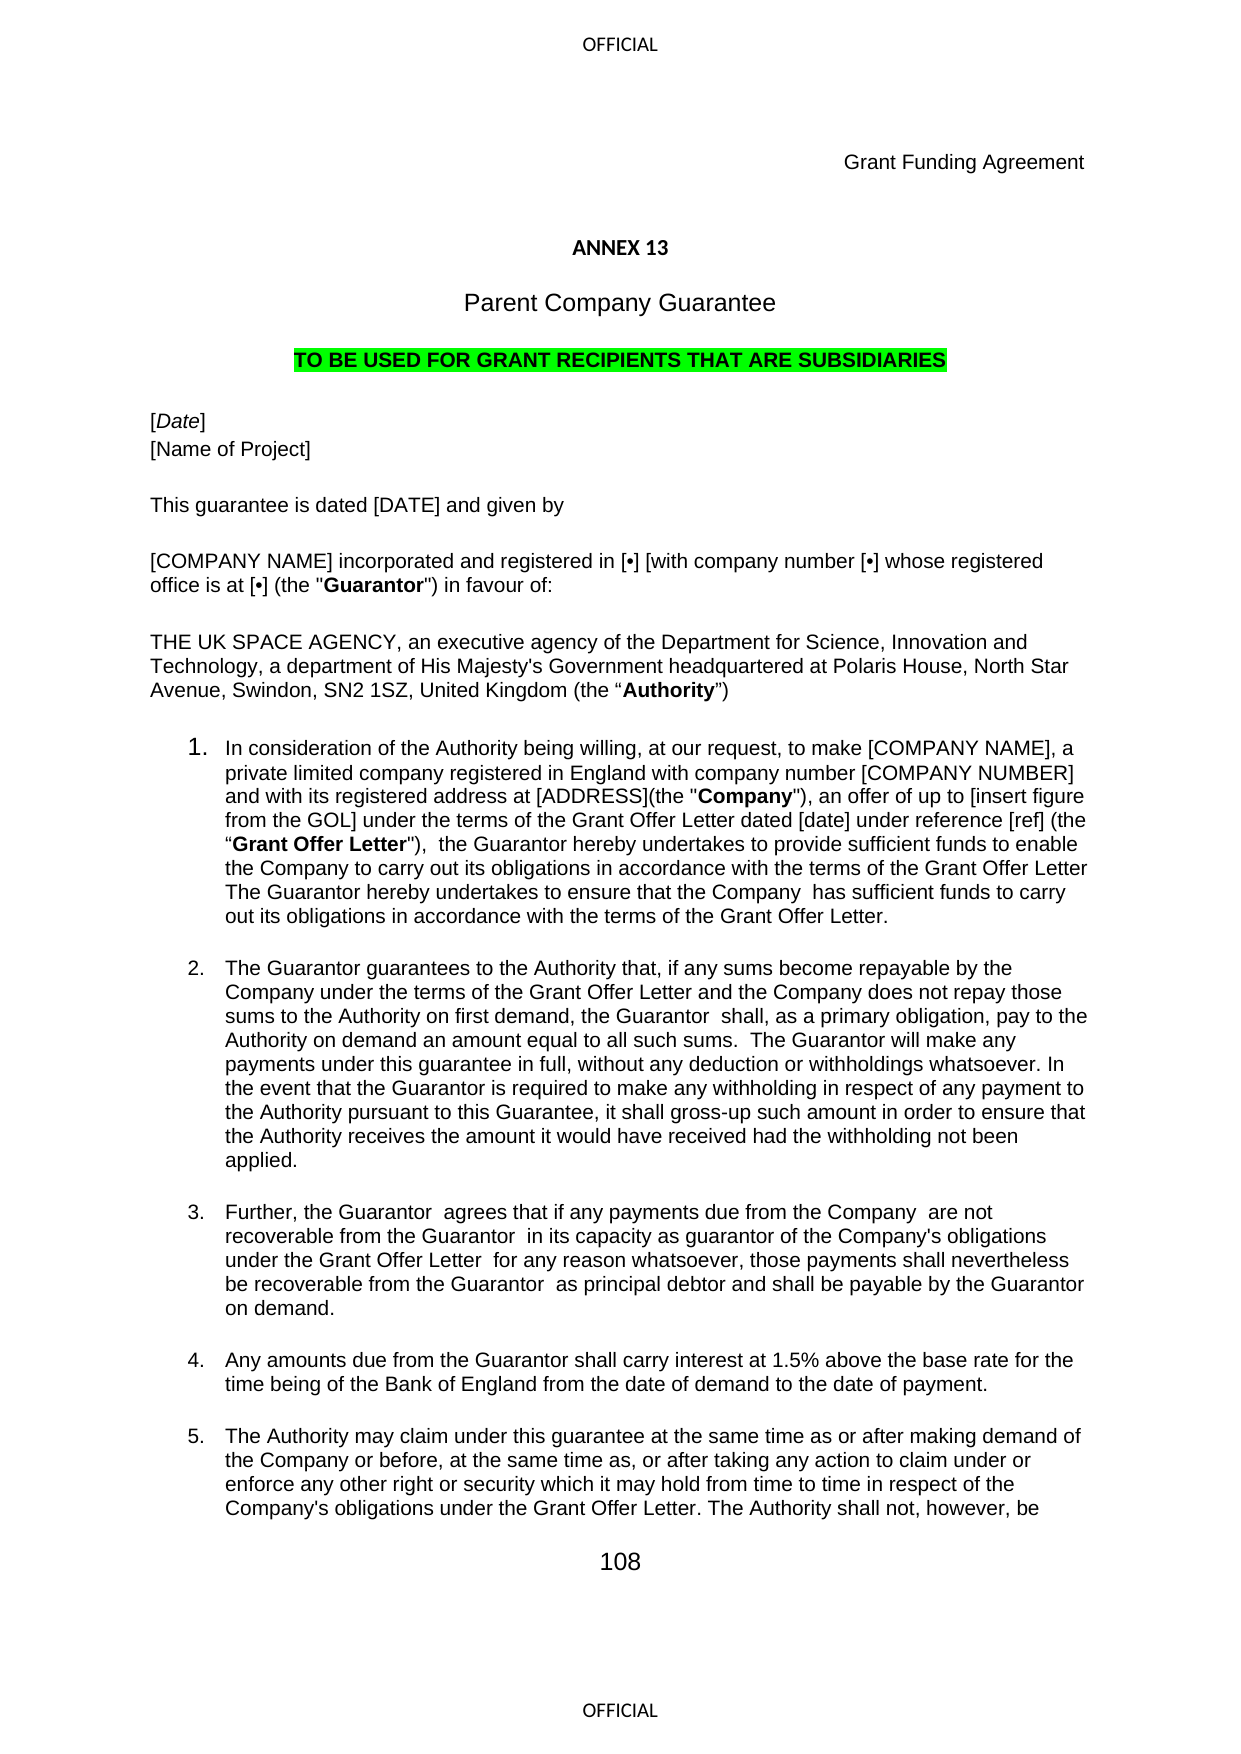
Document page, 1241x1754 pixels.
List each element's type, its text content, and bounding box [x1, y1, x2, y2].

text [Name of Project] [150, 437, 1090, 461]
subtitle ANNEX 13 [150, 233, 1090, 261]
text [COMPANY NAME] incorporated and registered in [•] [with company number [•] whose registered office is at [•] (the "Guarantor") in favour of: [150, 549, 1090, 597]
text This guarantee is dated [DATE] and given by [150, 493, 1090, 517]
list The Guarantor guarantees to the Authority that, if any sums become repayable by the Company under the terms of the Grant Offer Letter and the Company does not repay those sums to the Authority on first demand, the Guarantor shall, as a primary obligation, pay to the Authority on demand an amount equal to all such sums. The Guarantor will make any payments under this guarantee in full, without any deduction or withholdings whatsoever. In the event that the Guarantor is required to make any withholding in respect of any payment to the Authority pursuant to this Guarantee, it shall gross-up such amount in order to ensure that the Authority receives the amount it would have received had the withholding not been applied. [187, 956, 1090, 1172]
list The Authority may claim under this guarantee at the same time as or after making demand of the Company or before, at the same time as, or after taking any action to claim under or enforce any other right or security which it may hold from time to time in respect of the Company's obligations under the Grant Offer Letter. The Authority shall not, however, be [187, 1424, 1090, 1520]
list Further, the Guarantor agrees that if any payments due from the Company are not recoverable from the Guarantor in its capacity as guarantor of the Company's obligations under the Grant Offer Letter for any reason whatsoever, those payments shall nevertheless be recoverable from the Guarantor as principal debtor and shall be payable by the Guarantor on demand. [187, 1200, 1090, 1320]
list In consideration of the Authority being willing, at our request, to make [COMPANY NAME], a private limited company registered in England with company number [COMPANY NUMBER] and with its registered address at [ADDRESS](the "Company"), an offer of up to [insert figure from the GOL] under the terms of the Grant Offer Letter dated [date] under reference [ref] (the “Grant Offer Letter"), the Guarantor hereby undertakes to provide sufficient funds to enable the Company to carry out its obligations in accordance with the terms of the Grant Offer Letter The Guarantor hereby undertakes to ensure that the Company has sufficient funds to carry out its obligations in accordance with the terms of the Grant Offer Letter. [187, 732, 1090, 928]
text To be used for grant recipients that are subsidIaries [150, 348, 1090, 372]
text THE UK SPACE AGENCY, an executive agency of the Department for Science, Innovation and Technology, a department of His Majesty's Government headquartered at Polaris House, North Star Avenue, Swindon, SN2 1SZ, United Kingdom (the “Authority”) [150, 629, 1090, 701]
text [Date] [150, 409, 1090, 433]
list Any amounts due from the Guarantor shall carry interest at 1.5% above the base rate for the time being of the Bank of England from the date of demand to the date of payment. [187, 1348, 1090, 1396]
text Parent Company Guarantee [150, 288, 1090, 317]
